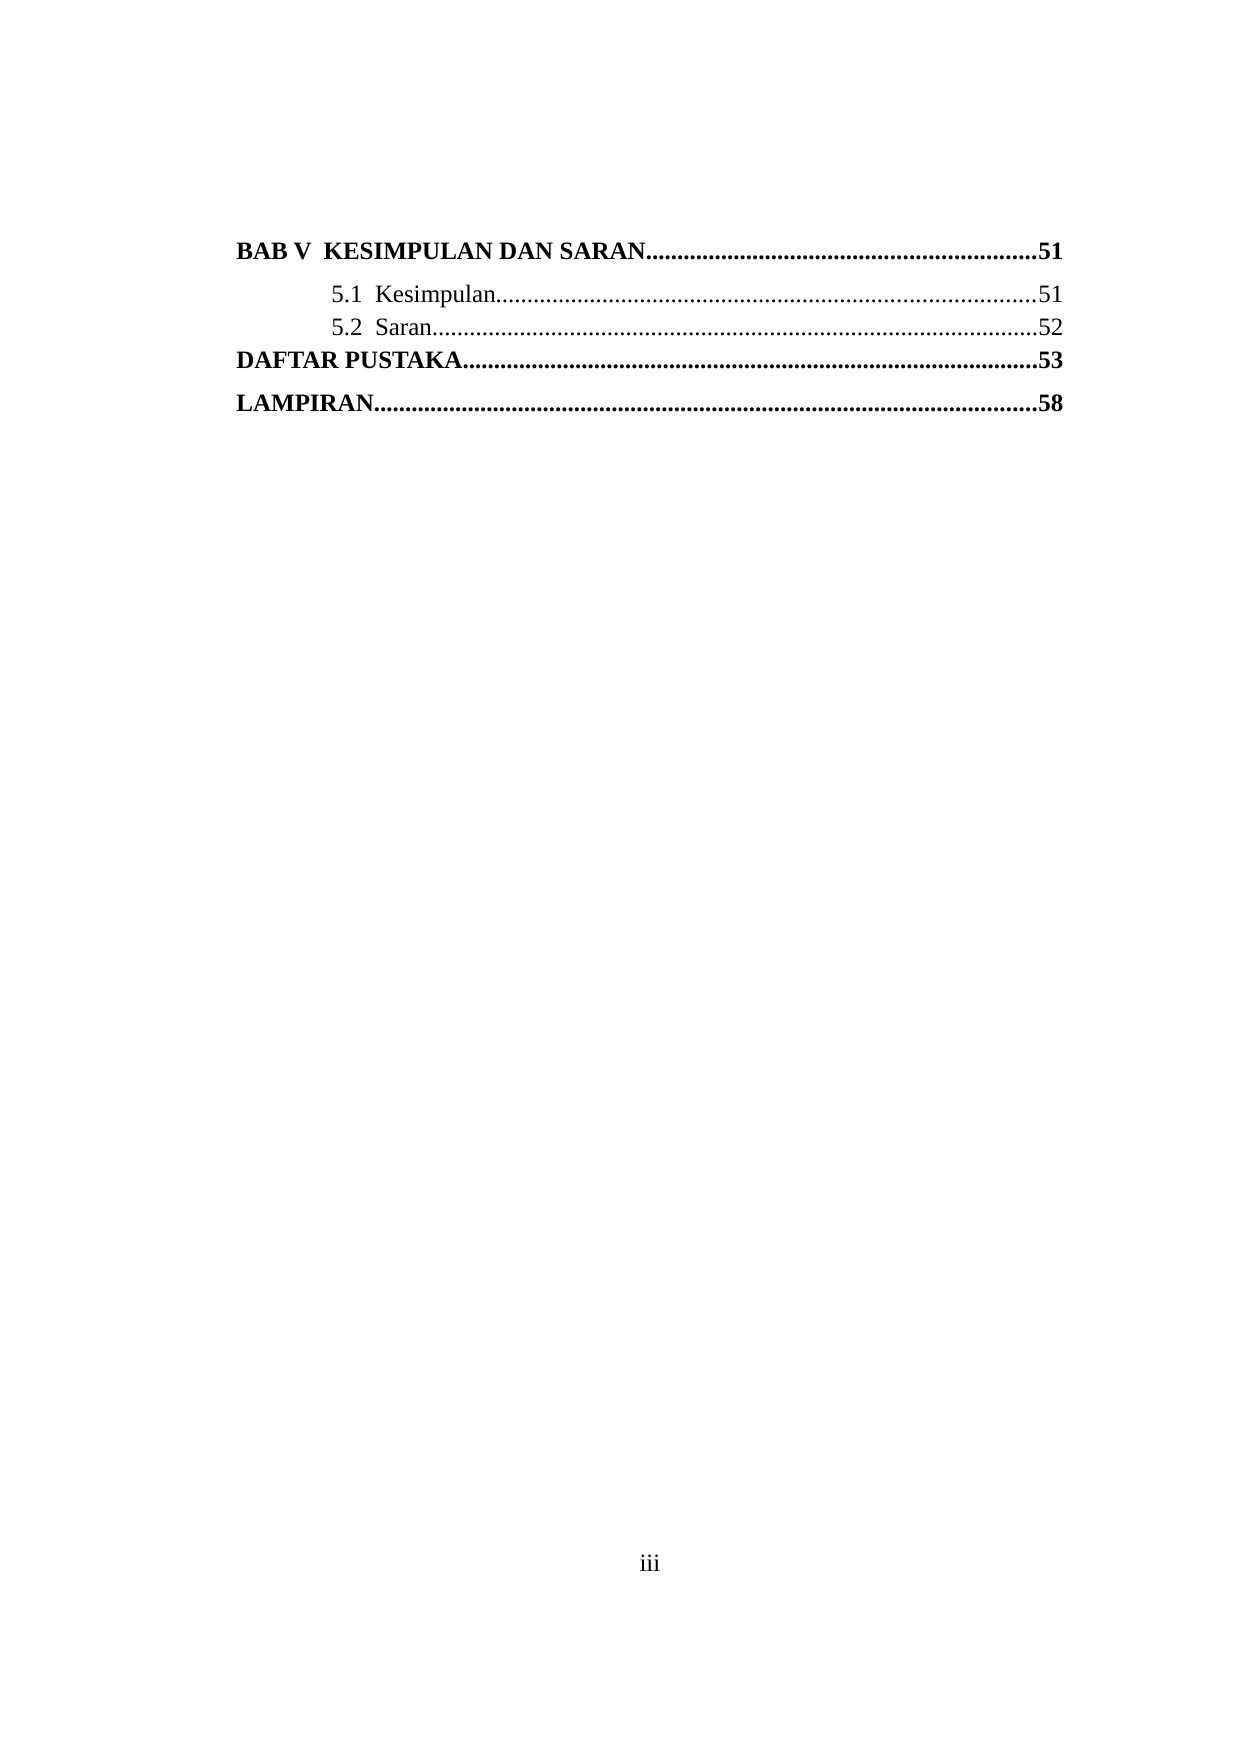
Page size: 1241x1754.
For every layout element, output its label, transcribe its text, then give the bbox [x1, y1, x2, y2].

text ­LAMPIRAN 58 [236, 388, 1063, 417]
text 5.2 Saran 52 [325, 312, 1063, 341]
text BAB V KESIMPULAN DAN SARAN 51 [236, 236, 1063, 265]
text DAFTAR PUSTAKA 53 [236, 345, 1063, 374]
text 5.1 Kesimpulan 51 [325, 279, 1063, 308]
